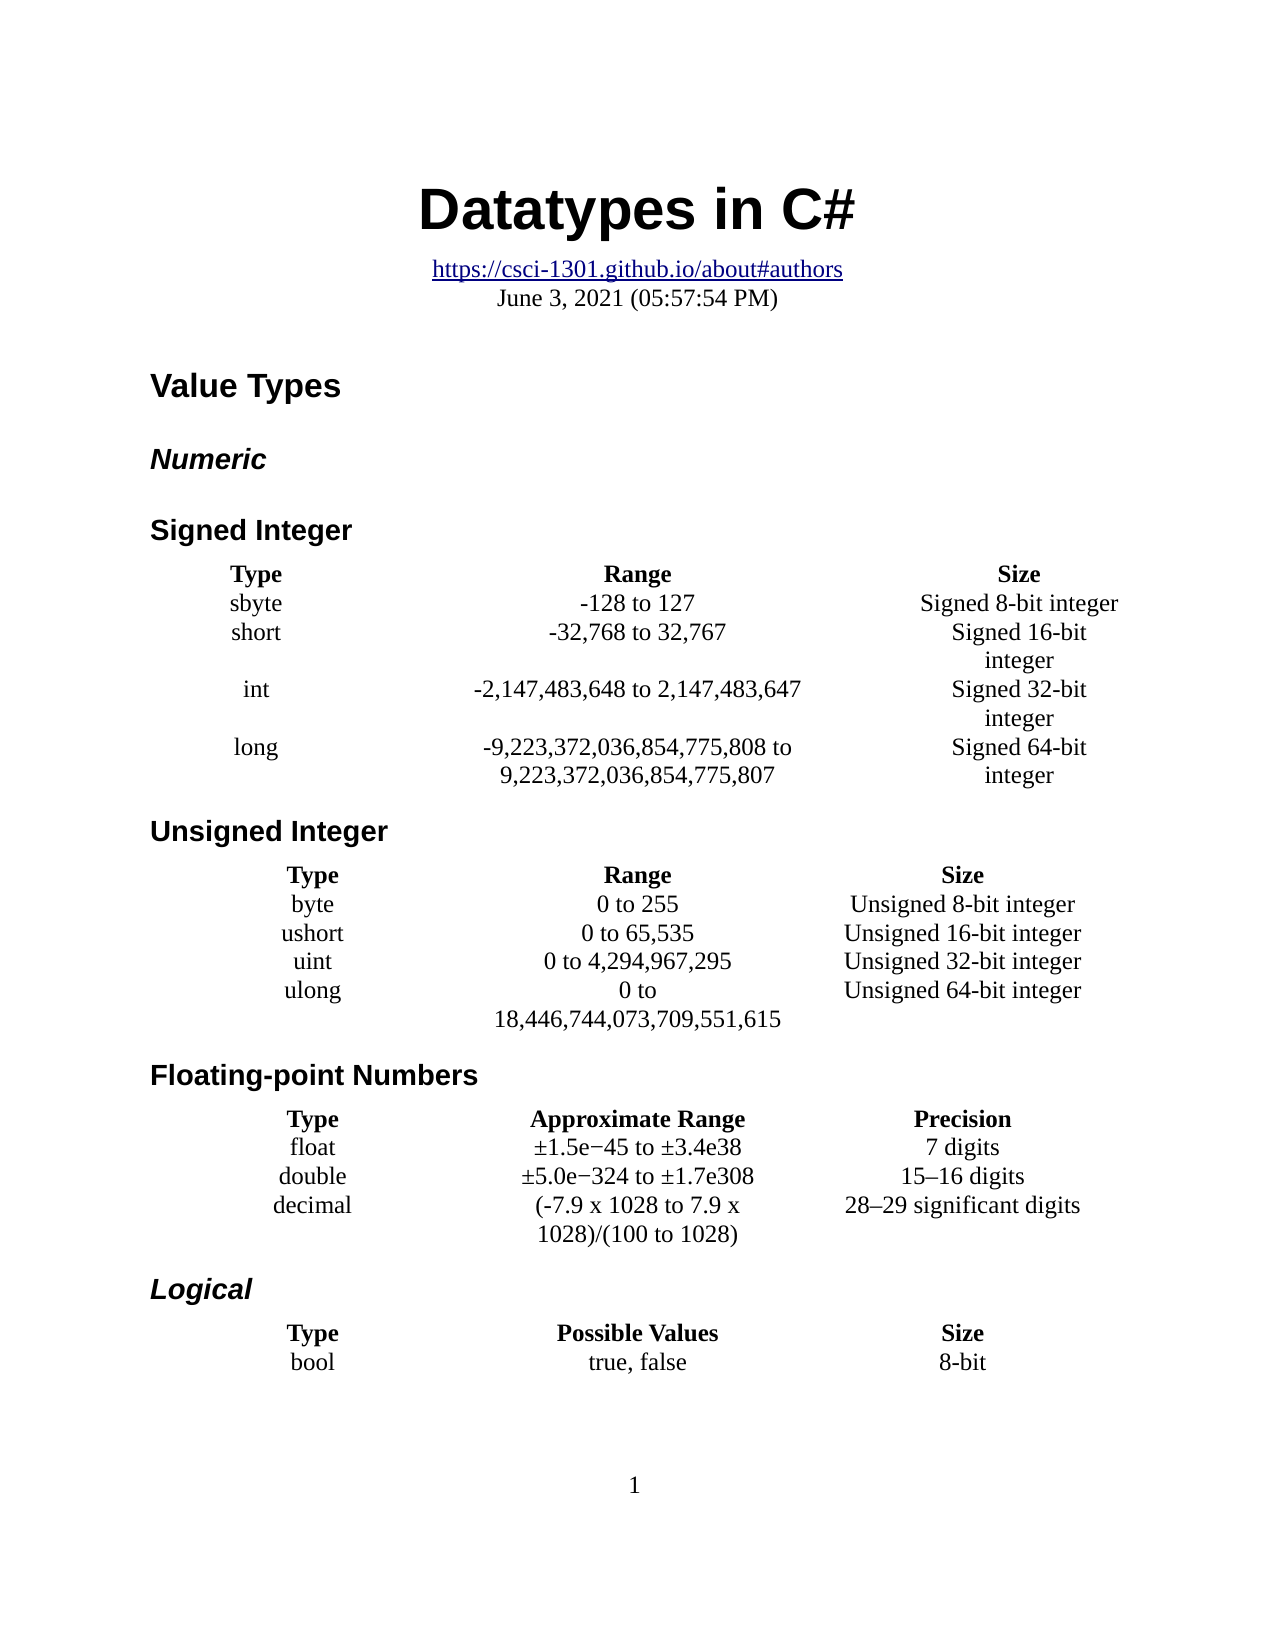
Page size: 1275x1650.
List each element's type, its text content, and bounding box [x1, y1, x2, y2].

table_cell Signed 16-bit integer [913, 617, 1125, 674]
table_cell short [150, 617, 362, 674]
table_header Precision [800, 1104, 1125, 1132]
table_cell uint [150, 946, 475, 975]
table_cell true, false [475, 1347, 800, 1376]
table_cell -32,768 to 32,767 [362, 617, 913, 674]
table_cell 28–29 significant digits [800, 1190, 1125, 1247]
table_cell ulong [150, 975, 475, 1033]
subtitle Logical [150, 1272, 1125, 1306]
text https://csci-1301.github.io/about#authors [150, 254, 1125, 283]
title Datatypes in C# [150, 175, 1125, 242]
table_cell (-7.9 x 1028 to 7.9 x 1028)/(100 to 1028) [475, 1190, 800, 1247]
table_cell int [150, 674, 362, 732]
table_cell byte [150, 889, 475, 918]
subtitle Numeric [150, 442, 1125, 476]
subtitle Value Types [150, 366, 1125, 404]
table_cell decimal [150, 1190, 475, 1247]
table_header Range [475, 860, 800, 889]
table_cell 0 to 65,535 [475, 918, 800, 946]
text June 3, 2021 (05:57:54 PM) [150, 283, 1125, 312]
table_cell 0 to 18,446,744,073,709,551,615 [475, 975, 800, 1033]
table_cell Unsigned 8-bit integer [800, 889, 1125, 918]
subtitle Signed Integer [150, 513, 1125, 547]
table_header Type [150, 1319, 475, 1347]
table_cell 0 to 4,294,967,295 [475, 946, 800, 975]
table_cell Signed 8-bit integer [913, 588, 1125, 617]
table_cell -2,147,483,648 to 2,147,483,647 [362, 674, 913, 732]
table_header Possible Values [475, 1319, 800, 1347]
table_cell float [150, 1133, 475, 1161]
table_header Size [800, 860, 1125, 889]
table_cell 7 digits [800, 1133, 1125, 1161]
table_cell -9,223,372,036,854,775,808 to 9,223,372,036,854,775,807 [362, 732, 913, 789]
table_header Size [800, 1319, 1125, 1347]
table_cell bool [150, 1347, 475, 1376]
table_cell Signed 64-bit integer [913, 732, 1125, 789]
table_header Type [150, 860, 475, 889]
table_cell long [150, 732, 362, 789]
subtitle Unsigned Integer [150, 814, 1125, 848]
table_cell ±1.5e−45 to ±3.4e38 [475, 1133, 800, 1161]
table_cell 8-bit [800, 1347, 1125, 1376]
table_cell -128 to 127 [362, 588, 913, 617]
table_cell 0 to 255 [475, 889, 800, 918]
table_header Range [362, 559, 913, 588]
table_cell Signed 32-bit integer [913, 674, 1125, 732]
table_header Approximate Range [475, 1104, 800, 1132]
table_cell Unsigned 64-bit integer [800, 975, 1125, 1033]
table_header Type [150, 559, 362, 588]
table_cell 15–16 digits [800, 1161, 1125, 1190]
table_cell double [150, 1161, 475, 1190]
table_cell Unsigned 32-bit integer [800, 946, 1125, 975]
table_cell Unsigned 16-bit integer [800, 918, 1125, 946]
table_cell ±5.0e−324 to ±1.7e308 [475, 1161, 800, 1190]
table_cell sbyte [150, 588, 362, 617]
table_header Size [913, 559, 1125, 588]
subtitle Floating-point Numbers [150, 1058, 1125, 1091]
table_header Type [150, 1104, 475, 1132]
table_cell ushort [150, 918, 475, 946]
